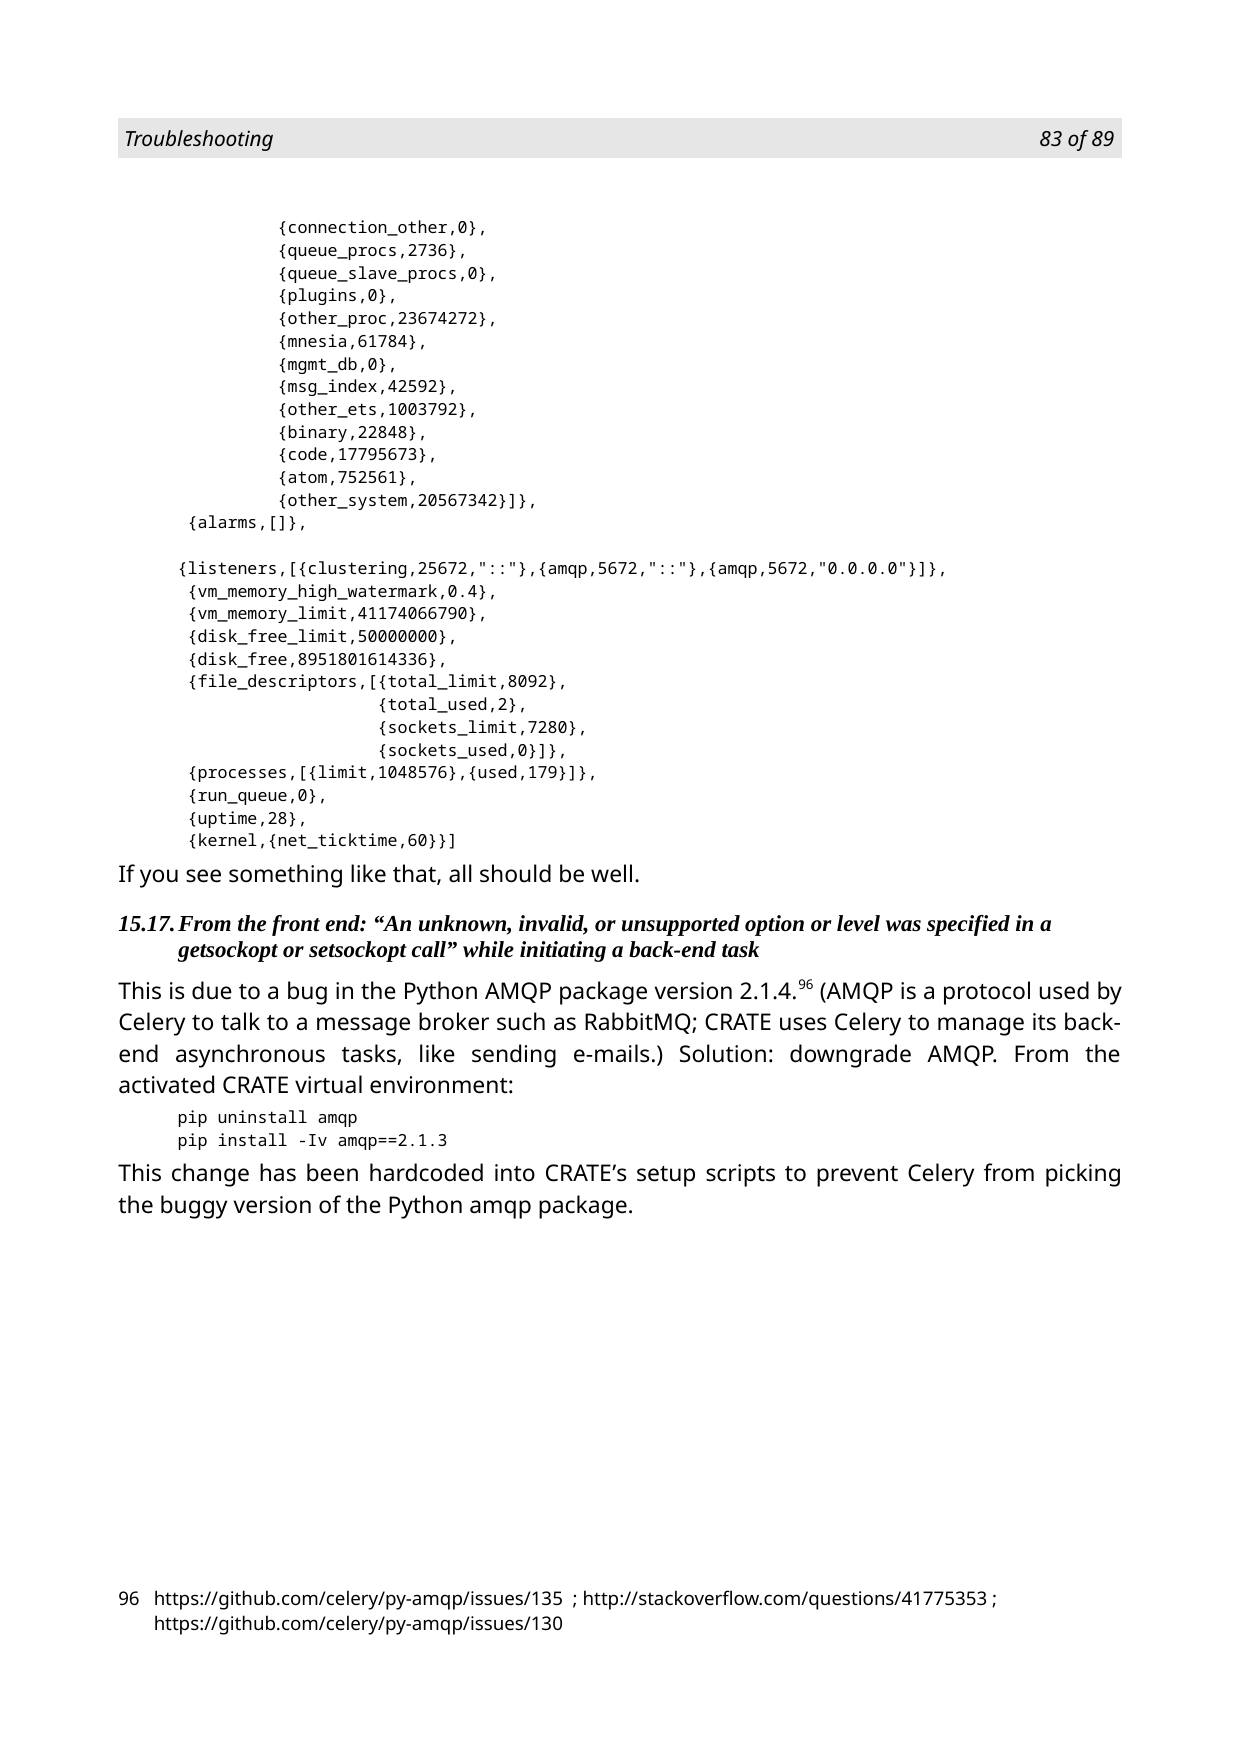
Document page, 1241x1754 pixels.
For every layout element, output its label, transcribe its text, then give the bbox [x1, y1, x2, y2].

text This change has been hardcoded into CRATE’s setup scripts to prevent Celery from picking the buggy version of the Python amqp package. [118, 1157, 1122, 1220]
text pip uninstall amqp [177, 1106, 1122, 1129]
text If you see something like that, all should be well. [118, 858, 1122, 889]
text pip install -Iv amqp==2.1.3 [177, 1129, 1122, 1151]
subtitle From the front end: “An unknown, invalid, or unsupported option or level was specified in a getsockopt or setsockopt call” while initiating a back-end task [118, 910, 1122, 962]
text This is due to a bug in the Python AMQP package version 2.1.4. (AMQP is a protocol used by Celery to talk to a message broker such as RabbitMQ; CRATE uses Celery to manage its back-end asynchronous tasks, like sending e-mails.) Solution: downgrade AMQP. From the activated CRATE virtual environment: [118, 975, 1122, 1100]
text {connection_other,0}, {queue_procs,2736}, {queue_slave_procs,0}, {plugins,0}, {other_proc,23674272}, {mnesia,61784}, {mgmt_db,0}, {msg_index,42592}, {other_ets,1003792}, {binary,22848}, {code,17795673}, {atom,752561}, {other_system,20567342}]}, {alarms,[]}, {listeners,[{clustering,25672,"::"},{amqp,5672,"::"},{amqp,5672,"0.0.0.0"}]}, {vm_memory_high_watermark,0.4}, {vm_memory_limit,41174066790}, {disk_free_limit,50000000}, {disk_free,8951801614336}, {file_descriptors,[{total_limit,8092}, {total_used,2}, {sockets_limit,7280}, {sockets_used,0}]}, {processes,[{limit,1048576},{used,179}]}, {run_queue,0}, {uptime,28}, {kernel,{net_ticktime,60}}] [177, 216, 1122, 852]
text https://github.com/celery/py-amqp/issues/135 ; http://stackoverflow.com/questions/41775353 ; https://github.com/celery/py-amqp/issues/130 [118, 1585, 1122, 1636]
